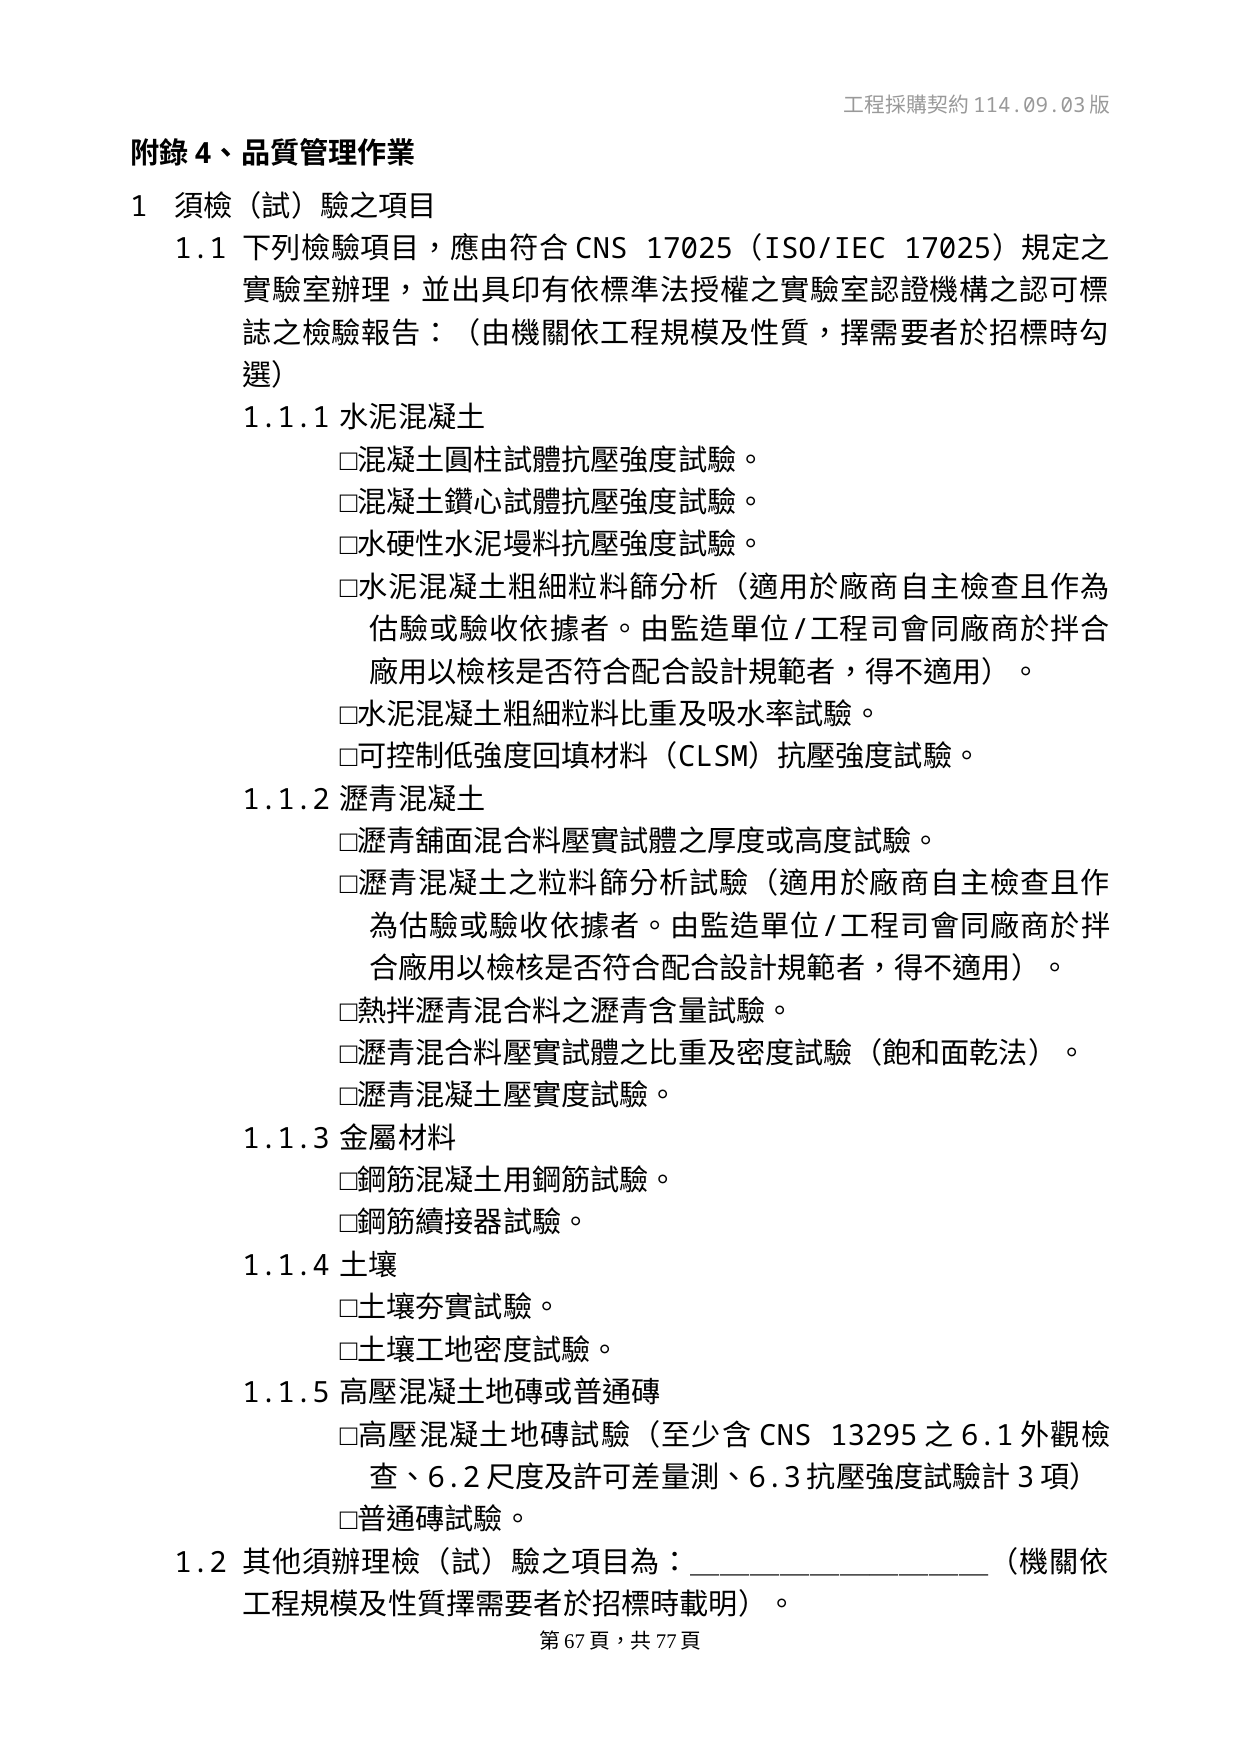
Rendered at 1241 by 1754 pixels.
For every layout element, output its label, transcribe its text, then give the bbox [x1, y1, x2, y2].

list 其他須辦理檢（試）驗之項目為：＿＿＿＿＿＿＿＿＿＿（機關依工程規模及性質擇需要者於招標時載明）。 [174, 1538, 1110, 1623]
text □鋼筋混凝土用鋼筋試驗。 [339, 1157, 1110, 1199]
text □水泥混凝土粗細粒料比重及吸水率試驗。 [339, 690, 1110, 733]
text □普通磚試驗。 [339, 1496, 1110, 1538]
text □水泥混凝土粗細粒料篩分析（適用於廠商自主檢查且作為估驗或驗收依據者。由監造單位/工程司會同廠商於拌合廠用以檢核是否符合配合設計規範者，得不適用）。 [339, 563, 1110, 690]
text □可控制低強度回填材料（CLSM）抗壓強度試驗。 [339, 733, 1110, 775]
text □土壤夯實試驗。 [339, 1284, 1110, 1326]
list 瀝青混凝土 [242, 775, 1110, 818]
text □瀝青混凝土之粒料篩分析試驗（適用於廠商自主檢查且作為估驗或驗收依據者。由監造單位/工程司會同廠商於拌合廠用以檢核是否符合配合設計規範者，得不適用）。 [339, 860, 1110, 987]
text □鋼筋續接器試驗。 [339, 1199, 1110, 1241]
list 須檢（試）驗之項目 [130, 182, 1110, 224]
text □高壓混凝土地磚試驗（至少含CNS 13295之6.1外觀檢查、6.2尺度及許可差量測、6.3抗壓強度試驗計3項） [339, 1411, 1110, 1496]
text 附錄4、品質管理作業 [130, 130, 1110, 172]
list 下列檢驗項目，應由符合CNS 17025（ISO/IEC 17025）規定之實驗室辦理，並出具印有依標準法授權之實驗室認證機構之認可標誌之檢驗報告：（由機關依工程規模及性質，擇需要者於招標時勾選） [174, 224, 1110, 394]
text □瀝青混合料壓實試體之比重及密度試驗（飽和面乾法）。 [339, 1029, 1110, 1072]
text □瀝青舖面混合料壓實試體之厚度或高度試驗。 [339, 818, 1110, 860]
text □水硬性水泥墁料抗壓強度試驗。 [339, 521, 1110, 563]
list 土壤 [242, 1241, 1110, 1284]
text □土壤工地密度試驗。 [339, 1326, 1110, 1369]
list 金屬材料 [242, 1114, 1110, 1157]
text □瀝青混凝土壓實度試驗。 [339, 1072, 1110, 1114]
text □混凝土圓柱試體抗壓強度試驗。 [339, 436, 1110, 478]
text □混凝土鑽心試體抗壓強度試驗。 [339, 478, 1110, 521]
list 水泥混凝土 [242, 394, 1110, 436]
text □熱拌瀝青混合料之瀝青含量試驗。 [339, 987, 1110, 1029]
list 高壓混凝土地磚或普通磚 [242, 1369, 1110, 1411]
